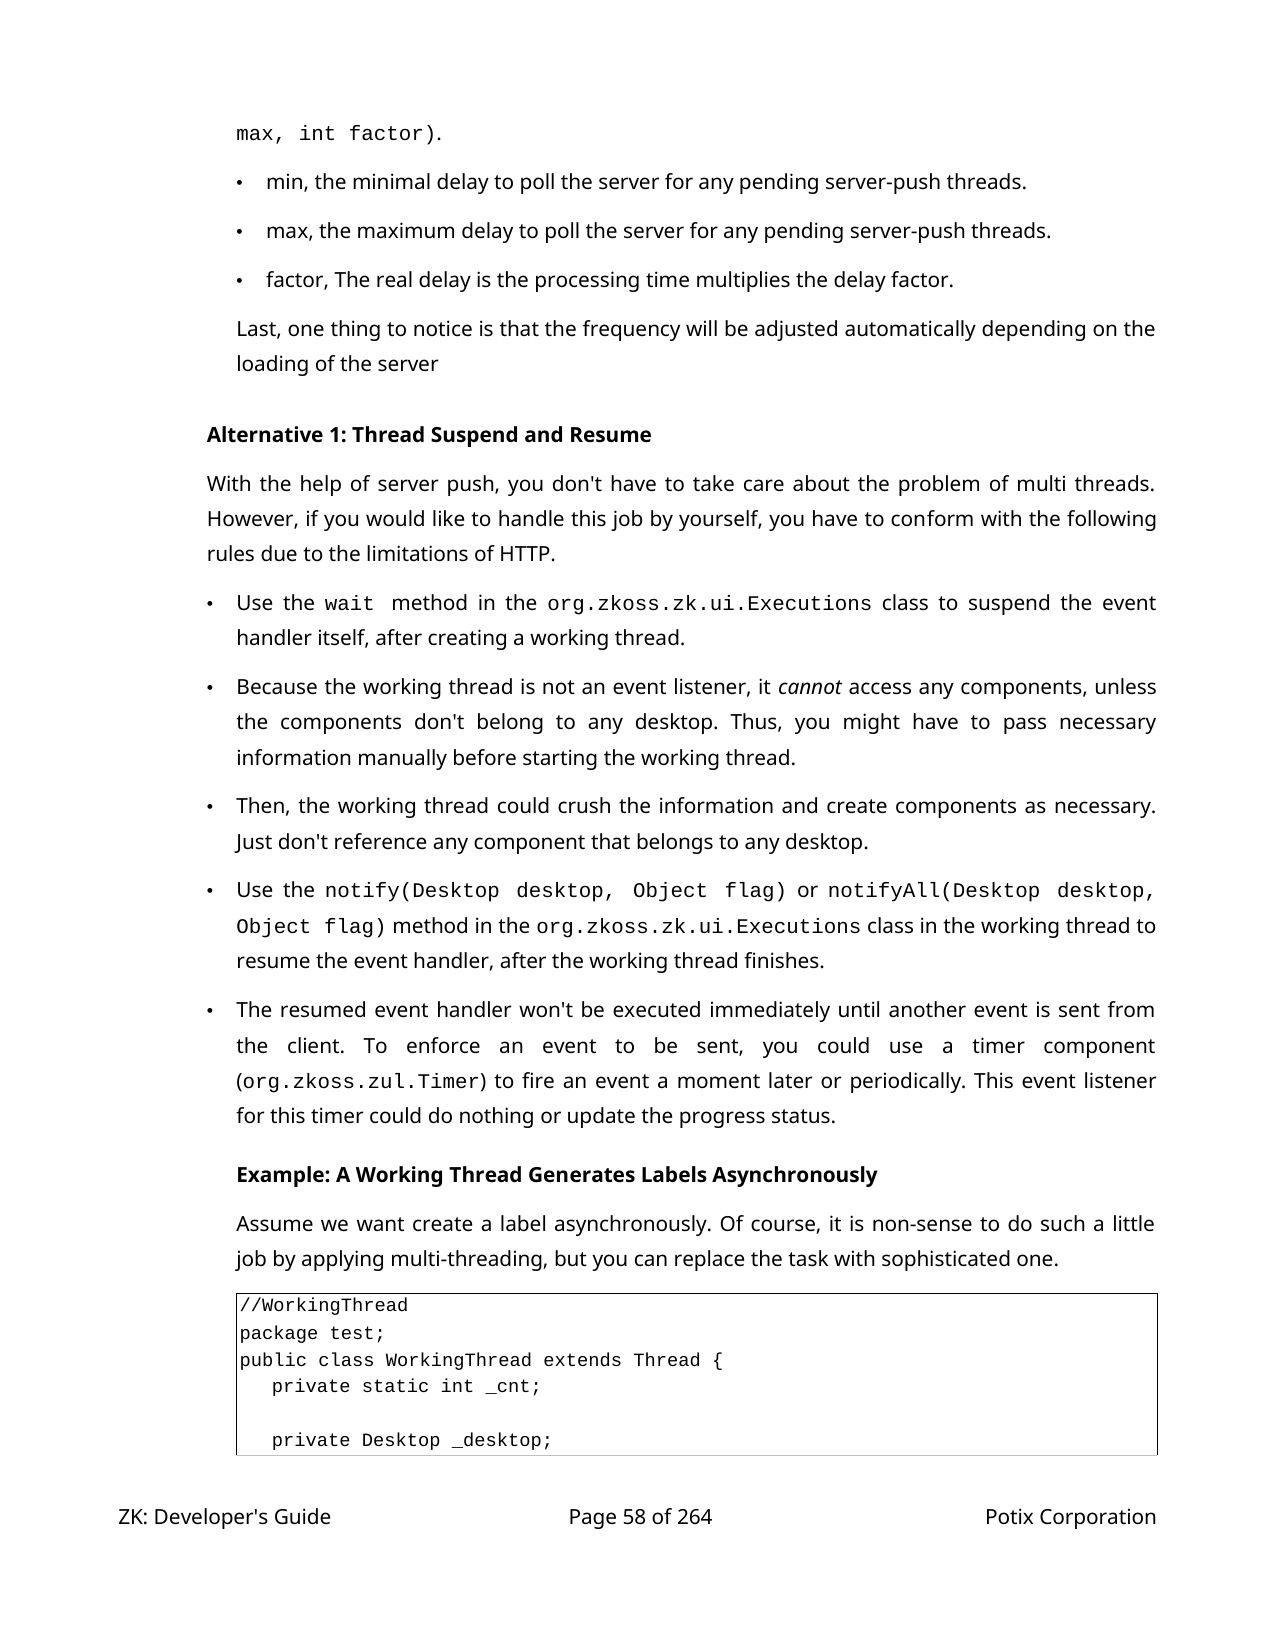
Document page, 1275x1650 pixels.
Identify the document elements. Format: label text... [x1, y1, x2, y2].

list Use the wait method in the org.zkoss.zk.ui.Executions class to suspend the event handler itself, after creating a working thread. [207, 588, 1157, 652]
text max, int factor). [236, 118, 1157, 147]
subtitle Alternative 1: Thread Suspend and Resume [207, 420, 1157, 448]
list Use the notify(Desktop desktop, Object flag) or notifyAll(Desktop desktop, Object flag) method in the org.zkoss.zk.ui.Executions class in the working thread to resume the event handler, after the working thread finishes. [207, 876, 1157, 975]
list min, the minimal delay to poll the server for any pending server-push threads. [236, 167, 1157, 196]
list Then, the working thread could crush the information and create components as necessary. Just don't reference any component that belongs to any desktop. [207, 792, 1157, 855]
text package test; [237, 1321, 1157, 1345]
list max, the maximum delay to poll the server for any pending server-push threads. [236, 216, 1157, 244]
text Last, one thing to notice is that the frequency will be adjusted automatically depending on the loading of the server [236, 314, 1157, 377]
list factor, The real delay is the processing time multiplies the delay factor. [236, 265, 1157, 293]
text public class WorkingThread extends Thread { private static int _cnt; private Desktop _desktop; [237, 1348, 1157, 1455]
list The resumed event handler won't be executed immediately until another event is sent from the client. To enforce an event to be sent, you could use a timer component (org.zkoss.zul.Timer) to fire an event a moment later or periodically. This event listener for this timer could do nothing or update the progress status. [207, 996, 1157, 1130]
subtitle Example: A Working Thread Generates Labels Asynchronously [236, 1160, 1157, 1189]
text With the help of server push, you don't have to take care about the problem of multi threads. However, if you would like to handle this job by yourself, you have to conform with the following rules due to the limitations of HTTP. [207, 469, 1157, 567]
list Because the working thread is not an event listener, it cannot access any components, unless the components don't belong to any desktop. Thus, you might have to pass necessary information manually before starting the working thread. [207, 672, 1157, 771]
text //WorkingThread [237, 1294, 1157, 1318]
text Assume we want create a label asynchronously. Of course, it is non-sense to do such a little job by applying multi-threading, but you can replace the task with sophisticated one. [236, 1209, 1157, 1273]
